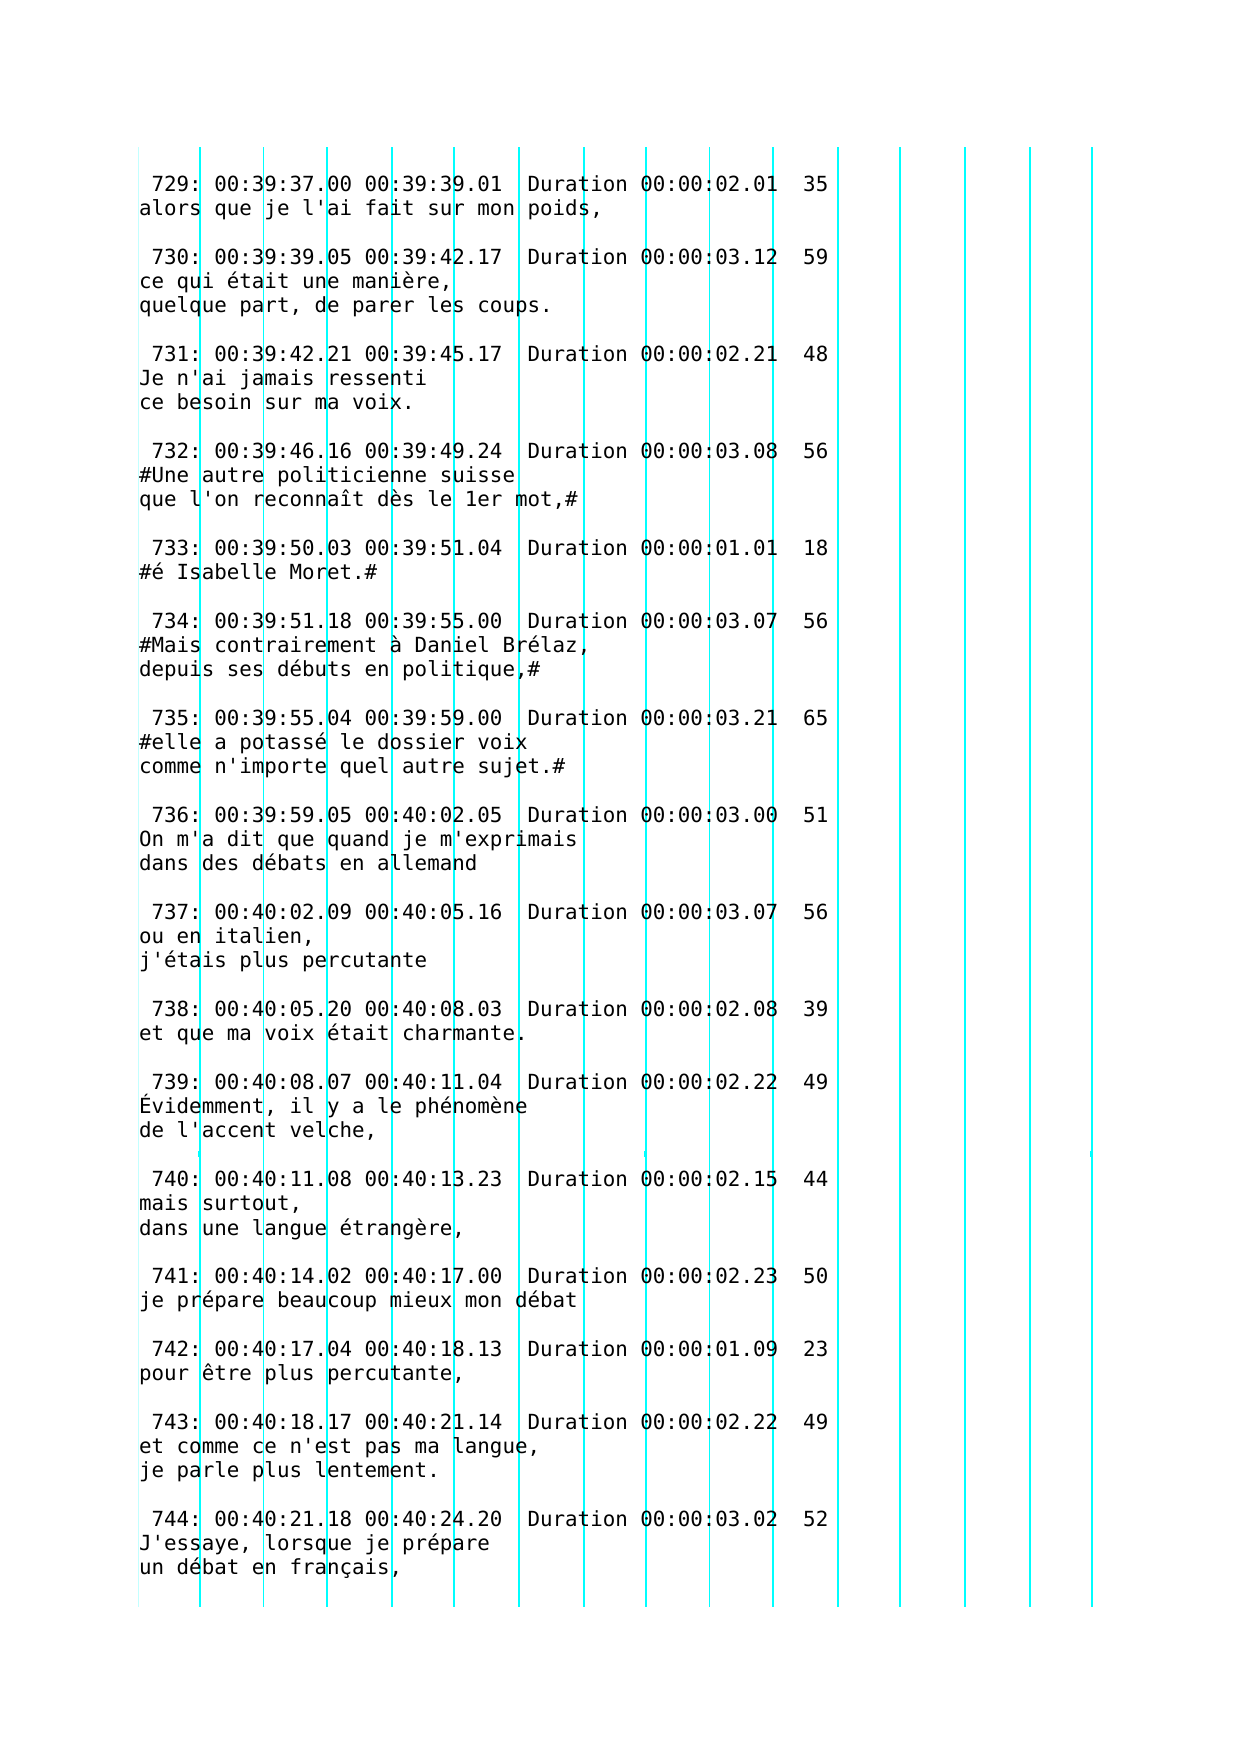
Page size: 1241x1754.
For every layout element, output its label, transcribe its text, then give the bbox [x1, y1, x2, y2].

text 740: 00:40:11.08 00:40:13.23 Duration 00:00:02.15 44 [139, 1167, 1101, 1191]
text 738: 00:40:05.20 00:40:08.03 Duration 00:00:02.08 39 [139, 997, 1101, 1021]
text J'essaye, lorsque je prépare [139, 1531, 1101, 1555]
text #é Isabelle Moret.# [139, 560, 1101, 584]
text alors que je l'ai fait sur mon poids, [139, 196, 1101, 220]
text pour être plus percutante, [139, 1361, 1101, 1385]
text 736: 00:39:59.05 00:40:02.05 Duration 00:00:03.00 51 [139, 803, 1101, 827]
text je parle plus lentement. [139, 1458, 1101, 1482]
text Je n'ai jamais ressenti [139, 366, 1101, 390]
text 735: 00:39:55.04 00:39:59.00 Duration 00:00:03.21 65 [139, 706, 1101, 730]
text un débat en français, [139, 1555, 1101, 1579]
text 741: 00:40:14.02 00:40:17.00 Duration 00:00:02.23 50 [139, 1264, 1101, 1288]
text 731: 00:39:42.21 00:39:45.17 Duration 00:00:02.21 48 [139, 342, 1101, 366]
text mais surtout, [139, 1191, 1101, 1216]
text de l'accent velche, [139, 1118, 1101, 1143]
text ce qui était une manière, [139, 269, 1101, 293]
text dans des débats en allemand [139, 851, 1101, 876]
text ce besoin sur ma voix. [139, 390, 1101, 414]
text Évidemment, il y a le phénomène [139, 1094, 1101, 1118]
text j'étais plus percutante [139, 948, 1101, 973]
picture [138, 147, 1102, 1607]
text 743: 00:40:18.17 00:40:21.14 Duration 00:00:02.22 49 [139, 1410, 1101, 1434]
text 737: 00:40:02.09 00:40:05.16 Duration 00:00:03.07 56 [139, 900, 1101, 924]
text je prépare beaucoup mieux mon débat [139, 1288, 1101, 1313]
text 739: 00:40:08.07 00:40:11.04 Duration 00:00:02.22 49 [139, 1070, 1101, 1094]
text 729: 00:39:37.00 00:39:39.01 Duration 00:00:02.01 35 [139, 172, 1101, 196]
text 732: 00:39:46.16 00:39:49.24 Duration 00:00:03.08 56 [139, 439, 1101, 463]
text #Mais contrairement à Daniel Brélaz, [139, 633, 1101, 657]
text 733: 00:39:50.03 00:39:51.04 Duration 00:00:01.01 18 [139, 536, 1101, 560]
text 730: 00:39:39.05 00:39:42.17 Duration 00:00:03.12 59 [139, 245, 1101, 269]
text 742: 00:40:17.04 00:40:18.13 Duration 00:00:01.09 23 [139, 1337, 1101, 1361]
text ou en italien, [139, 924, 1101, 948]
text #Une autre politicienne suisse [139, 463, 1101, 487]
text quelque part, de parer les coups. [139, 293, 1101, 317]
text et comme ce n'est pas ma langue, [139, 1434, 1101, 1458]
text On m'a dit que quand je m'exprimais [139, 827, 1101, 851]
text depuis ses débuts en politique,# [139, 657, 1101, 682]
text #elle a potassé le dossier voix [139, 730, 1101, 754]
text et que ma voix était charmante. [139, 1021, 1101, 1046]
text comme n'importe quel autre sujet.# [139, 754, 1101, 779]
text 734: 00:39:51.18 00:39:55.00 Duration 00:00:03.07 56 [139, 609, 1101, 633]
text que l'on reconnaît dès le 1er mot,# [139, 487, 1101, 512]
text 744: 00:40:21.18 00:40:24.20 Duration 00:00:03.02 52 [139, 1507, 1101, 1531]
text dans une langue étrangère, [139, 1216, 1101, 1240]
